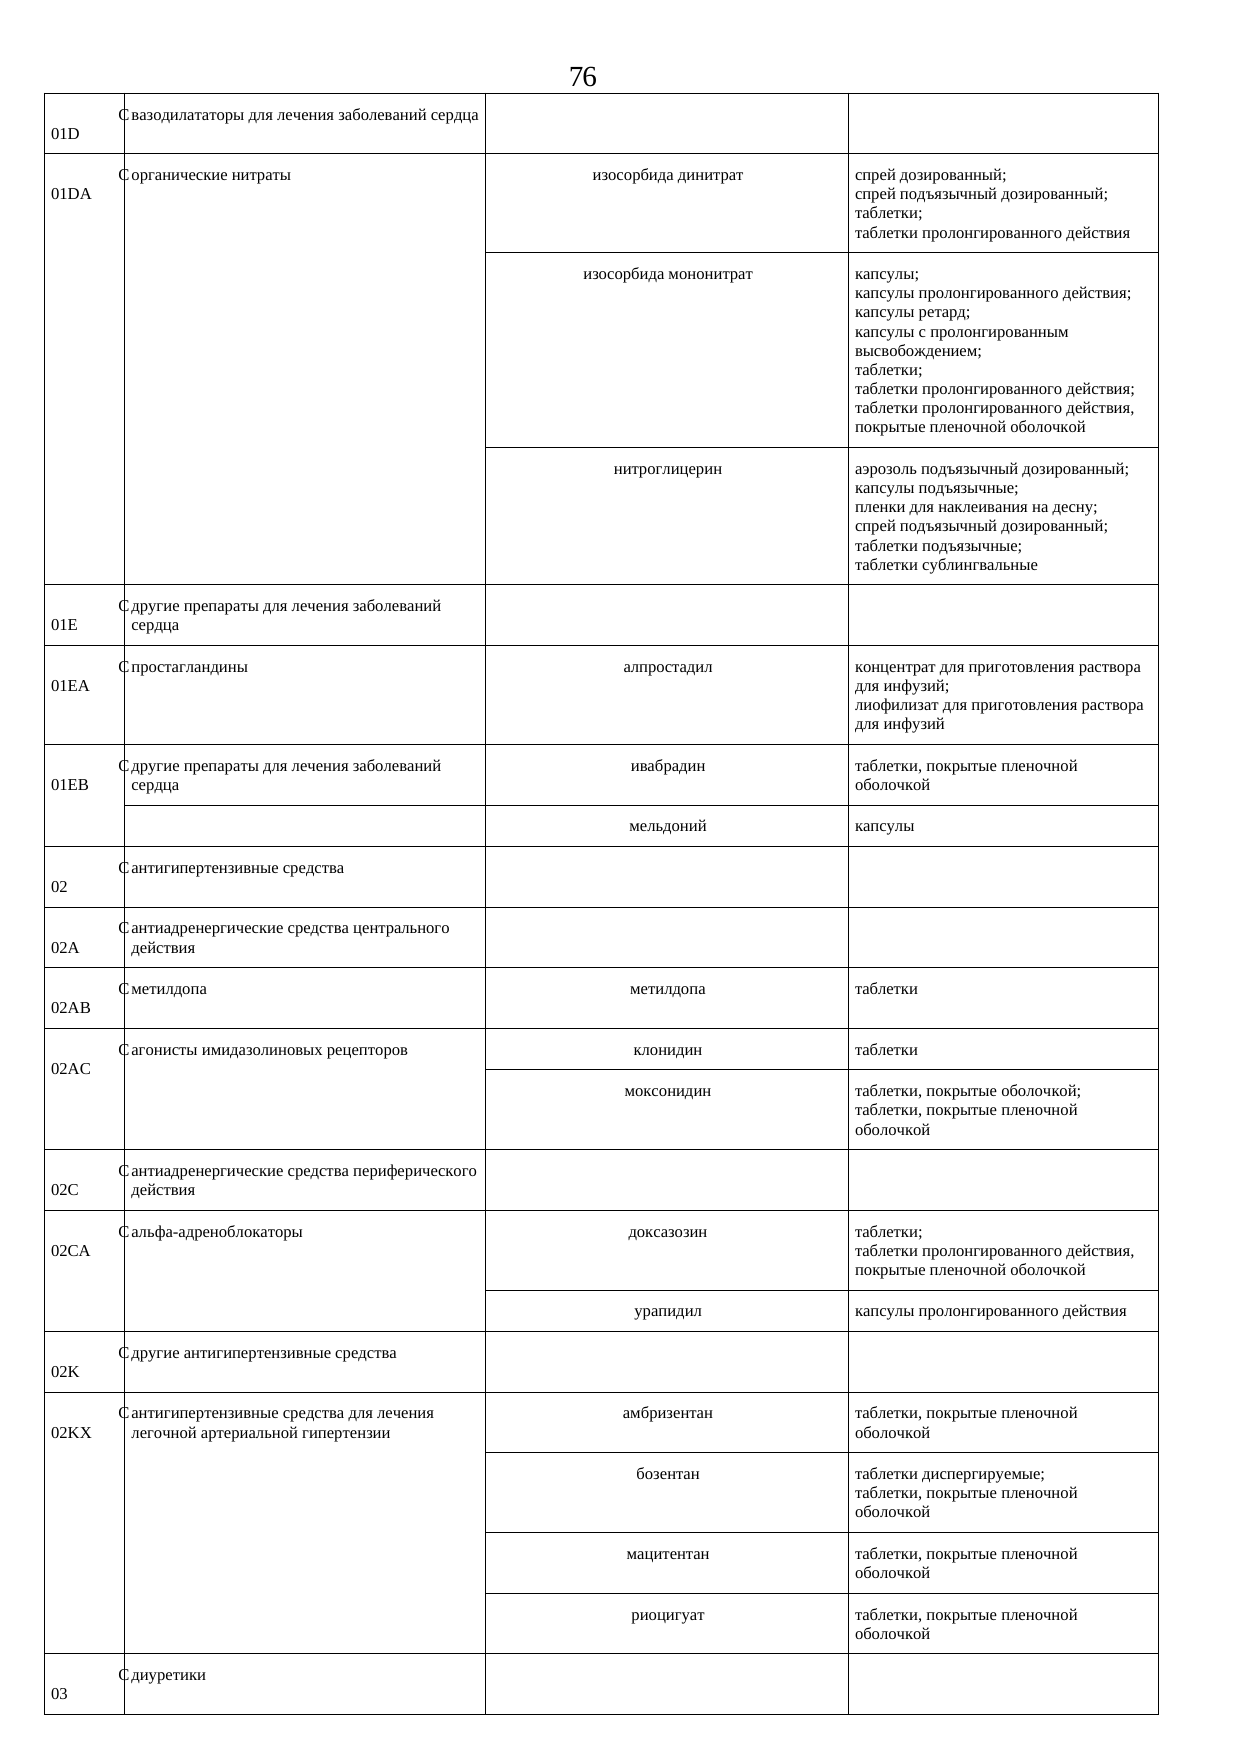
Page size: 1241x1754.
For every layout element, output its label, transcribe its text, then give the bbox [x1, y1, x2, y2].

table_cell [849, 847, 1158, 907]
table_cell антиадренергические средства периферического действия [125, 1150, 485, 1210]
table_cell [849, 1332, 1158, 1392]
table_cell органические нитраты [125, 154, 485, 584]
table_cell простагландины [125, 646, 485, 744]
table_cell [849, 94, 1158, 153]
table_cell другие препараты для лечения заболеваний сердца [125, 585, 485, 645]
table_cell таблетки [849, 1029, 1158, 1069]
table_cell изосорбида динитрат [486, 154, 848, 252]
table_cell [486, 908, 848, 967]
table_cell [486, 847, 848, 907]
table_cell альфа-адреноблокаторы [125, 1211, 485, 1331]
table_cell клонидин [486, 1029, 848, 1069]
table_cell C02CA [45, 1211, 124, 1331]
table_cell другие антигипертензивные средства [125, 1332, 485, 1392]
table_cell [486, 585, 848, 645]
table_cell диуретики [125, 1654, 485, 1714]
table_cell изосорбида мононитрат [486, 253, 848, 447]
table_cell C02KX [45, 1393, 124, 1653]
table_cell аэрозоль подъязычный дозированный; капсулы подъязычные; пленки для наклеивания на десну; спрей подъязычный дозированный; таблетки подъязычные; таблетки сублингвальные [849, 448, 1158, 584]
table_cell C03 [45, 1654, 124, 1714]
table_cell таблетки диспергируемые; таблетки, покрытые пленочной оболочкой [849, 1453, 1158, 1532]
table_cell мельдоний [486, 806, 848, 846]
table_cell [849, 585, 1158, 645]
table_cell таблетки, покрытые оболочкой; таблетки, покрытые пленочной оболочкой [849, 1070, 1158, 1149]
table_cell C02AB [45, 968, 124, 1028]
table_cell ивабрадин [486, 745, 848, 804]
table_cell алпростадил [486, 646, 848, 744]
table_cell спрей дозированный; спрей подъязычный дозированный; таблетки; таблетки пролонгированного действия [849, 154, 1158, 252]
table_cell моксонидин [486, 1070, 848, 1149]
table_cell C01DA [45, 154, 124, 584]
table_cell C01E [45, 585, 124, 645]
table_cell нитроглицерин [486, 448, 848, 584]
table_cell [486, 1150, 848, 1210]
table_cell [849, 908, 1158, 967]
table_cell таблетки, покрытые пленочной оболочкой [849, 745, 1158, 804]
table_cell амбризентан [486, 1393, 848, 1452]
table_cell C01EB [45, 745, 124, 846]
table_cell [486, 94, 848, 153]
table_cell [486, 1332, 848, 1392]
table_cell бозентан [486, 1453, 848, 1532]
table_cell вазодилататоры для лечения заболеваний сердца [125, 94, 485, 153]
table_cell C02C [45, 1150, 124, 1210]
table_cell агонисты имидазолиновых рецепторов [125, 1029, 485, 1149]
table_cell таблетки [849, 968, 1158, 1028]
table_cell доксазозин [486, 1211, 848, 1289]
table_cell капсулы [849, 806, 1158, 846]
table_cell C01EA [45, 646, 124, 744]
table_cell C01D [45, 94, 124, 153]
table_cell [849, 1654, 1158, 1714]
table_cell C02AC [45, 1029, 124, 1149]
table_cell таблетки, покрытые пленочной оболочкой [849, 1533, 1158, 1593]
table_cell антигипертензивные средства для лечения легочной артериальной гипертензии [125, 1393, 485, 1653]
table_cell антиадренергические средства центрального действия [125, 908, 485, 967]
table_cell C02K [45, 1332, 124, 1392]
table_cell капсулы; капсулы пролонгированного действия; капсулы ретард; капсулы с пролонгированным высвобождением; таблетки; таблетки пролонгированного действия; таблетки пролонгированного действия, покрытые пленочной оболочкой [849, 253, 1158, 447]
table_cell C02 [45, 847, 124, 907]
table_cell антигипертензивные средства [125, 847, 485, 907]
table_cell [125, 806, 485, 846]
table_cell C02A [45, 908, 124, 967]
table_cell таблетки, покрытые пленочной оболочкой [849, 1393, 1158, 1452]
table_cell метилдопа [125, 968, 485, 1028]
table_cell концентрат для приготовления раствора для инфузий; лиофилизат для приготовления раствора для инфузий [849, 646, 1158, 744]
table_cell таблетки; таблетки пролонгированного действия, покрытые пленочной оболочкой [849, 1211, 1158, 1289]
table_cell [486, 1654, 848, 1714]
table_cell мацитентан [486, 1533, 848, 1593]
table_cell таблетки, покрытые пленочной оболочкой [849, 1594, 1158, 1653]
table_cell другие препараты для лечения заболеваний сердца [125, 745, 485, 804]
table_cell риоцигуат [486, 1594, 848, 1653]
table_cell урапидил [486, 1291, 848, 1331]
table_cell [849, 1150, 1158, 1210]
table_cell метилдопа [486, 968, 848, 1028]
table_cell капсулы пролонгированного действия [849, 1291, 1158, 1331]
